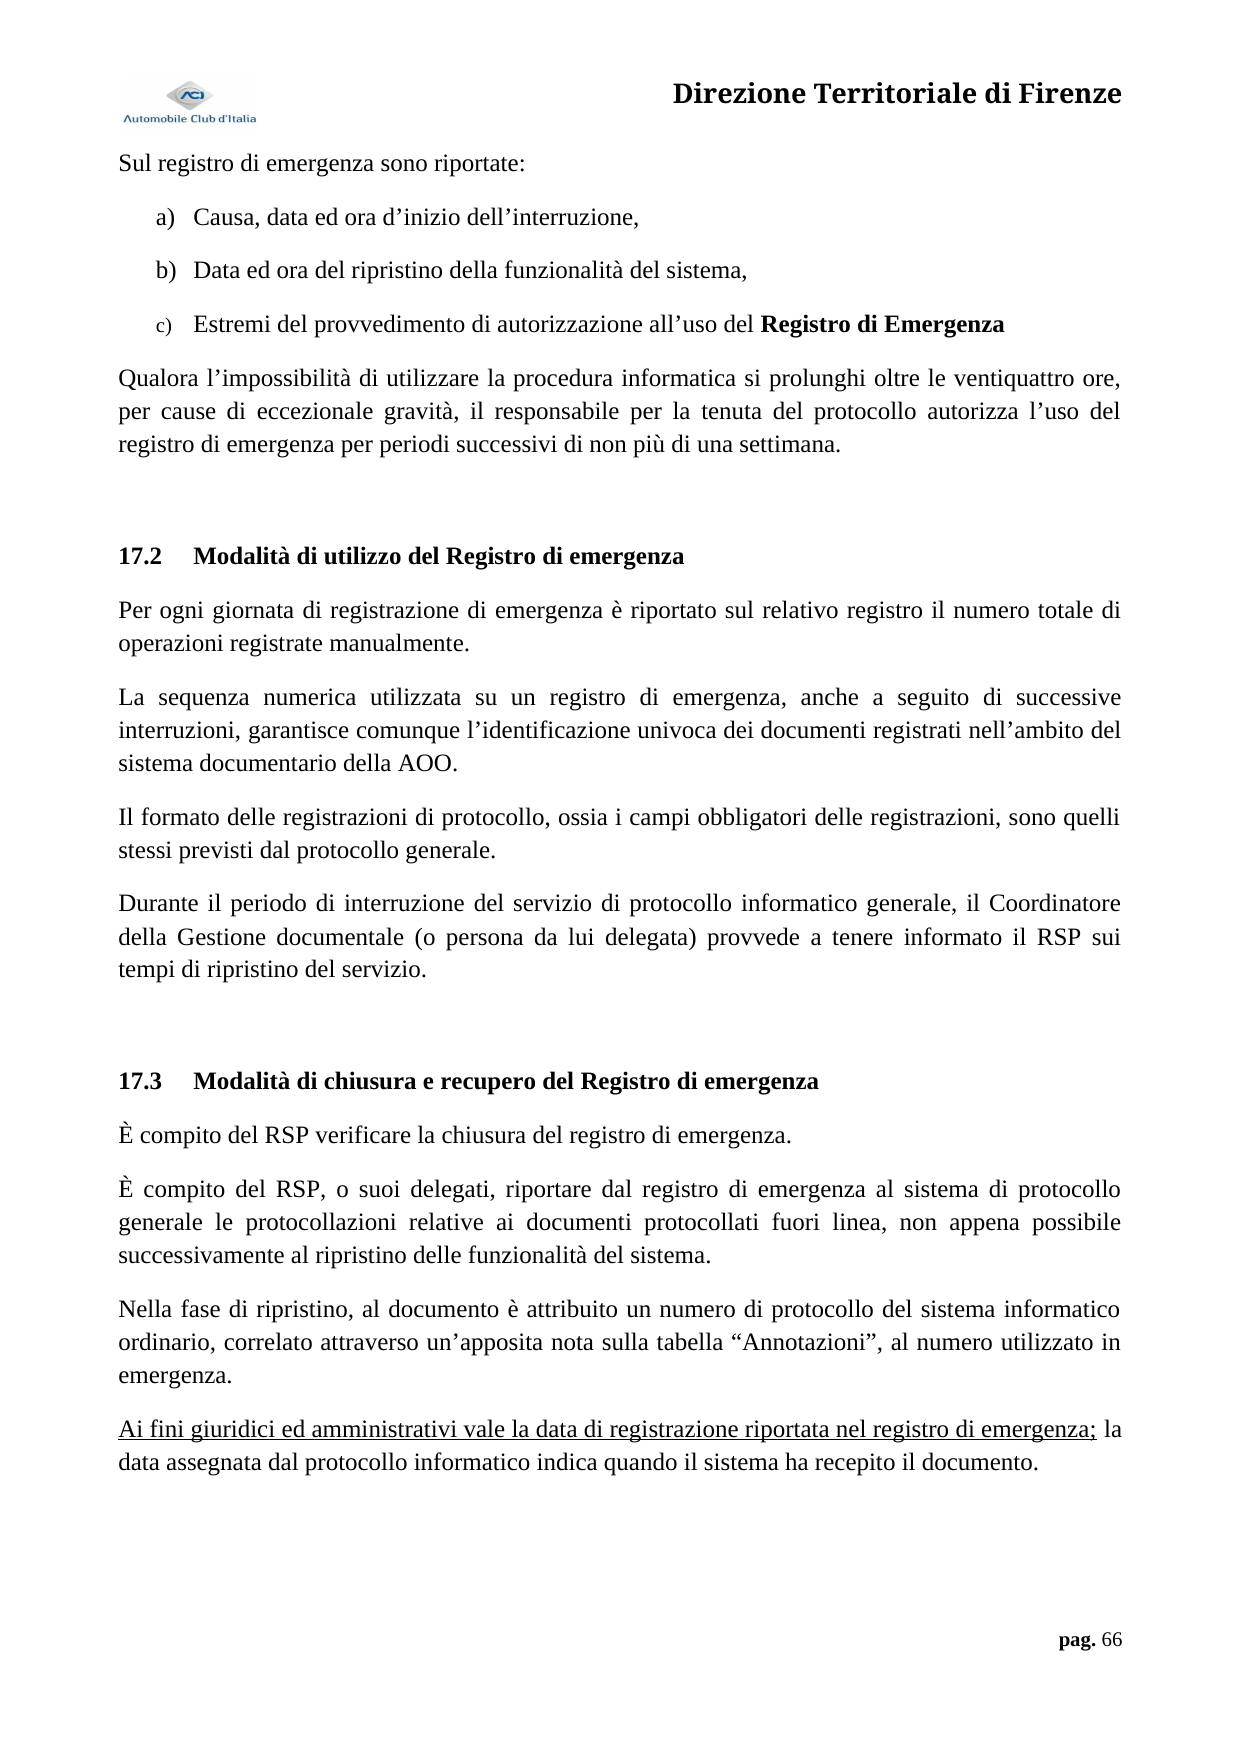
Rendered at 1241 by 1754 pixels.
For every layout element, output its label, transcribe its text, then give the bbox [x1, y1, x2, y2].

text Sul registro di emergenza sono riportate: [118, 148, 1122, 176]
text Nella fase di ripristino, al documento è attribuito un numero di protocollo del sistema informatico ordinario, correlato attraverso un’apposita nota sulla tabella “Annotazioni”, al numero utilizzato in emergenza. [118, 1294, 1122, 1389]
text Per ogni giornata di registrazione di emergenza è riportato sul relativo registro il numero totale di operazioni registrate manualmente. [118, 595, 1122, 657]
list Modalità di utilizzo del Registro di emergenza [118, 541, 1122, 570]
text Durante il periodo di interruzione del servizio di protocollo informatico generale, il Coordinatore della Gestione documentale (o persona da lui delegata) provvede a tenere informato il RSP sui tempi di ripristino del servizio. [118, 888, 1122, 983]
picture [122, 75, 257, 136]
list Causa, data ed ora d’inizio dell’interruzione, [156, 202, 1122, 230]
list Modalità di chiusura e recupero del Registro di emergenza [118, 1066, 1122, 1095]
text È compito del RSP verificare la chiusura del registro di emergenza. [118, 1120, 1122, 1149]
list Estremi del provvedimento di autorizzazione all’uso del Registro di Emergenza [156, 309, 1122, 338]
text Qualora l’impossibilità di utilizzare la procedura informatica si prolunghi oltre le ventiquattro ore, per cause di eccezionale gravità, il responsabile per la tenuta del protocollo autorizza l’uso del registro di emergenza per periodi successivi di non più di una settimana. [118, 363, 1122, 458]
list Data ed ora del ripristino della funzionalità del sistema, [156, 255, 1122, 284]
text La sequenza numerica utilizzata su un registro di emergenza, anche a seguito di successive interruzioni, garantisce comunque l’identificazione univoca dei documenti registrati nell’ambito del sistema documentario della AOO. [118, 682, 1122, 777]
text È compito del RSP, o suoi delegati, riportare dal registro di emergenza al sistema di protocollo generale le protocollazioni relative ai documenti protocollati fuori linea, non appena possibile successivamente al ripristino delle funzionalità del sistema. [118, 1174, 1122, 1269]
text Il formato delle registrazioni di protocollo, ossia i campi obbligatori delle registrazioni, sono quelli stessi previsti dal protocollo generale. [118, 802, 1122, 863]
text Ai fini giuridici ed amministrativi vale la data di registrazione riportata nel registro di emergenza; la data assegnata dal protocollo informatico indica quando il sistema ha recepito il documento. [118, 1414, 1122, 1476]
